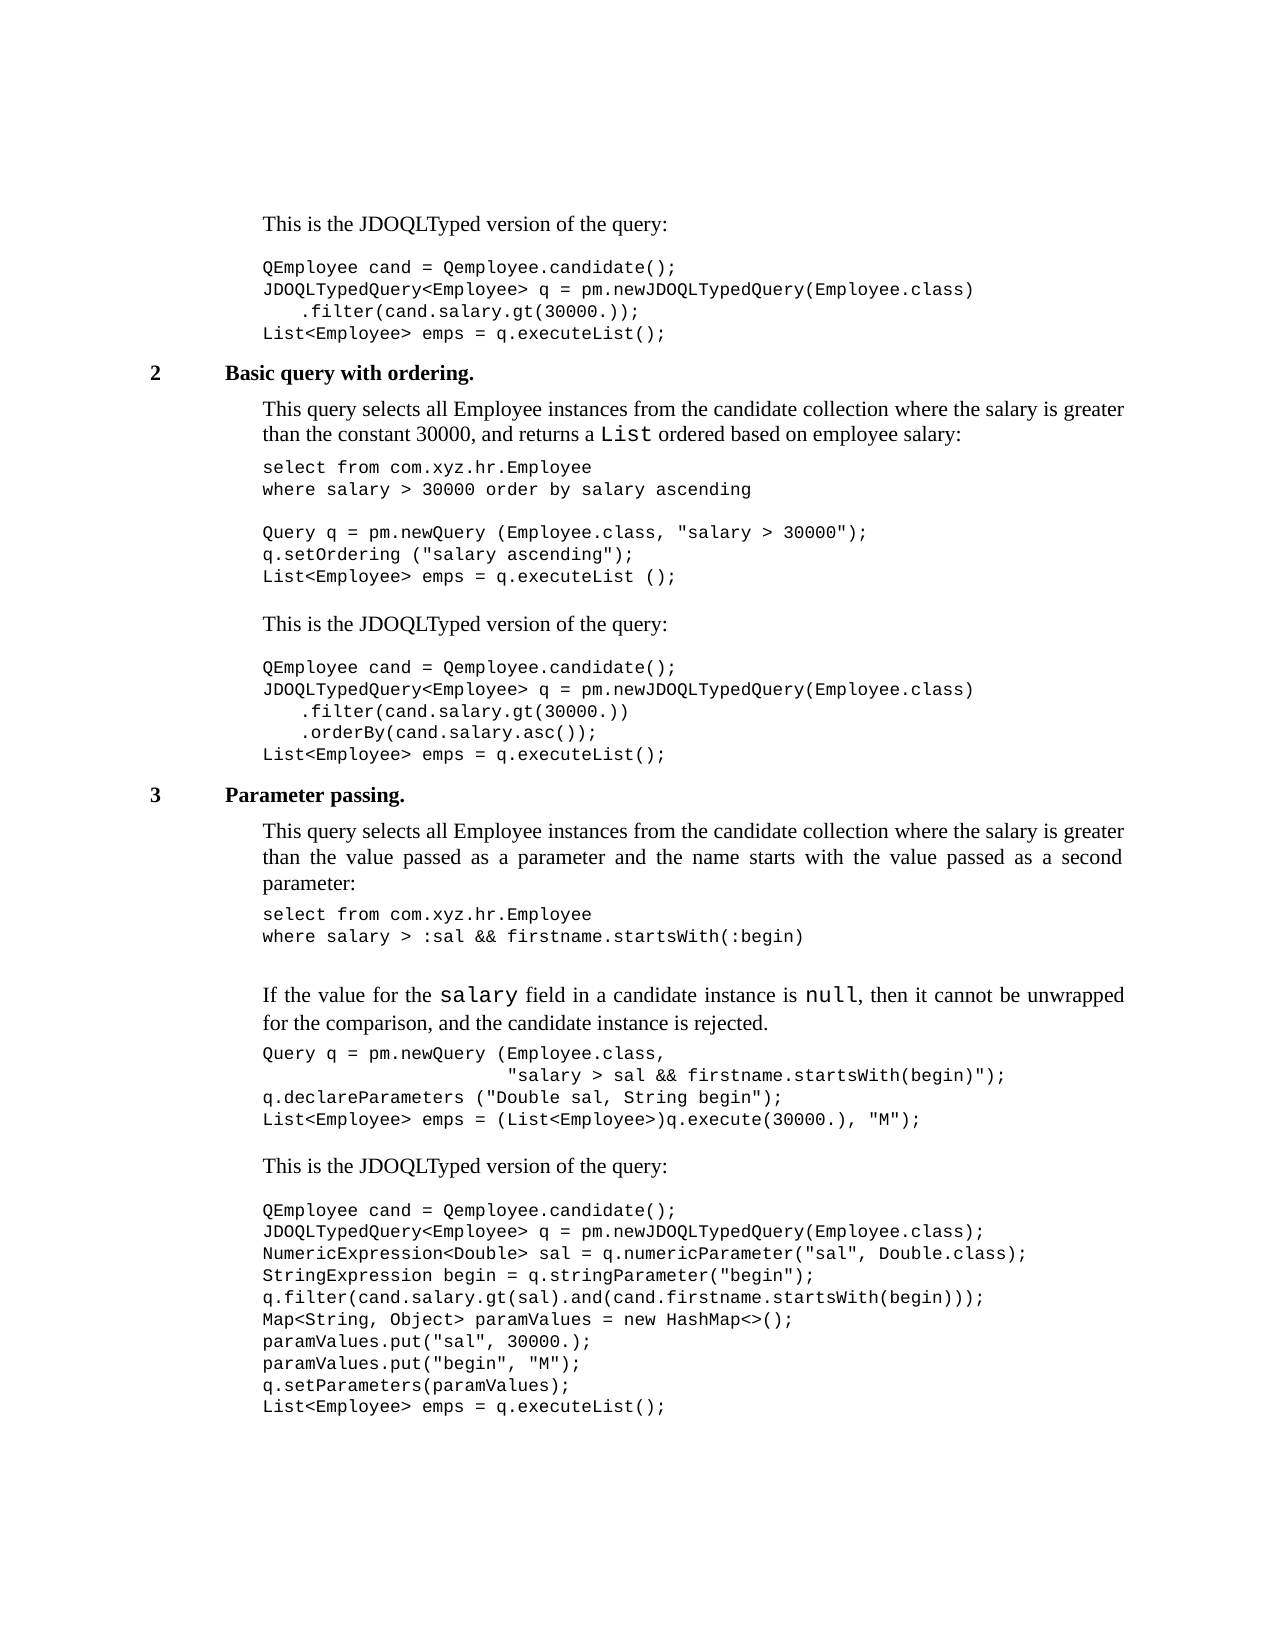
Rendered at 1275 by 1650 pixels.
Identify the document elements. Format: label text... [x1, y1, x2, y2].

text .orderBy(cand.salary.asc()); [262, 722, 1125, 744]
text paramValues.put("sal", 30000.); [262, 1331, 1125, 1352]
text List<Employee> emps = (List<Employee>)q.execute(30000.), "M"); [262, 1109, 1125, 1131]
text Query q = pm.newQuery (Employee.class, "salary > 30000"); [262, 522, 1125, 544]
text NumericExpression<Double> sal = q.numericParameter("sal", Double.class); [262, 1243, 1125, 1265]
subtitle Parameter passing. [150, 781, 1125, 807]
text This query selects all Employee instances from the candidate collection where the salary is greater than the constant 30000, and returns a List ordered based on employee salary: [262, 395, 1125, 448]
text List<Employee> emps = q.executeList (); [262, 566, 1125, 588]
text JDOQLTypedQuery<Employee> q = pm.newJDOQLTypedQuery(Employee.class); [262, 1221, 1125, 1243]
text JDOQLTypedQuery<Employee> q = pm.newJDOQLTypedQuery(Employee.class) [262, 679, 1125, 701]
text q.filter(cand.salary.gt(sal).and(cand.firstname.startsWith(begin))); [262, 1287, 1125, 1309]
text StringExpression begin = q.stringParameter("begin"); [262, 1265, 1125, 1287]
text select from com.xyz.hr.Employee where salary > :sal && firstname.startsWith(:begin) [262, 904, 1125, 947]
text List<Employee> emps = q.executeList(); [262, 1396, 1125, 1418]
text This is the JDOQLTyped version of the query: [262, 1152, 1125, 1178]
text Map<String, Object> paramValues = new HashMap<>(); [262, 1309, 1125, 1331]
text .filter(cand.salary.gt(30000.)) [262, 701, 1125, 722]
text QEmployee cand = Qemployee.candidate(); [262, 657, 1125, 679]
text List<Employee> emps = q.executeList(); [262, 744, 1125, 766]
text QEmployee cand = Qemployee.candidate(); [262, 1199, 1125, 1221]
text q.declareParameters ("Double sal, String begin"); [262, 1087, 1125, 1109]
text select from com.xyz.hr.Employee where salary > 30000 order by salary ascending [262, 457, 1125, 501]
text q.setOrdering ("salary ascending"); [262, 544, 1125, 566]
text If the value for the salary field in a candidate instance is null, then it cannot be unwrapped for the comparison, and the candidate instance is rejected. [262, 982, 1125, 1035]
text QEmployee cand = Qemployee.candidate(); [262, 257, 1125, 279]
text "salary > sal && firstname.startsWith(begin)"); [262, 1065, 1125, 1087]
text This query selects all Employee instances from the candidate collection where the salary is greater than the value passed as a parameter and the name starts with the value passed as a second parameter: [262, 817, 1125, 895]
text This is the JDOQLTyped version of the query: [262, 610, 1125, 636]
text List<Employee> emps = q.executeList(); [262, 322, 1125, 344]
subtitle Basic query with ordering. [150, 359, 1125, 385]
text .filter(cand.salary.gt(30000.)); [262, 301, 1125, 322]
text paramValues.put("begin", "M"); [262, 1352, 1125, 1374]
text Query q = pm.newQuery (Employee.class, [262, 1043, 1125, 1065]
text q.setParameters(paramValues); [262, 1374, 1125, 1396]
text JDOQLTypedQuery<Employee> q = pm.newJDOQLTypedQuery(Employee.class) [262, 279, 1125, 301]
text This is the JDOQLTyped version of the query: [262, 210, 1125, 236]
